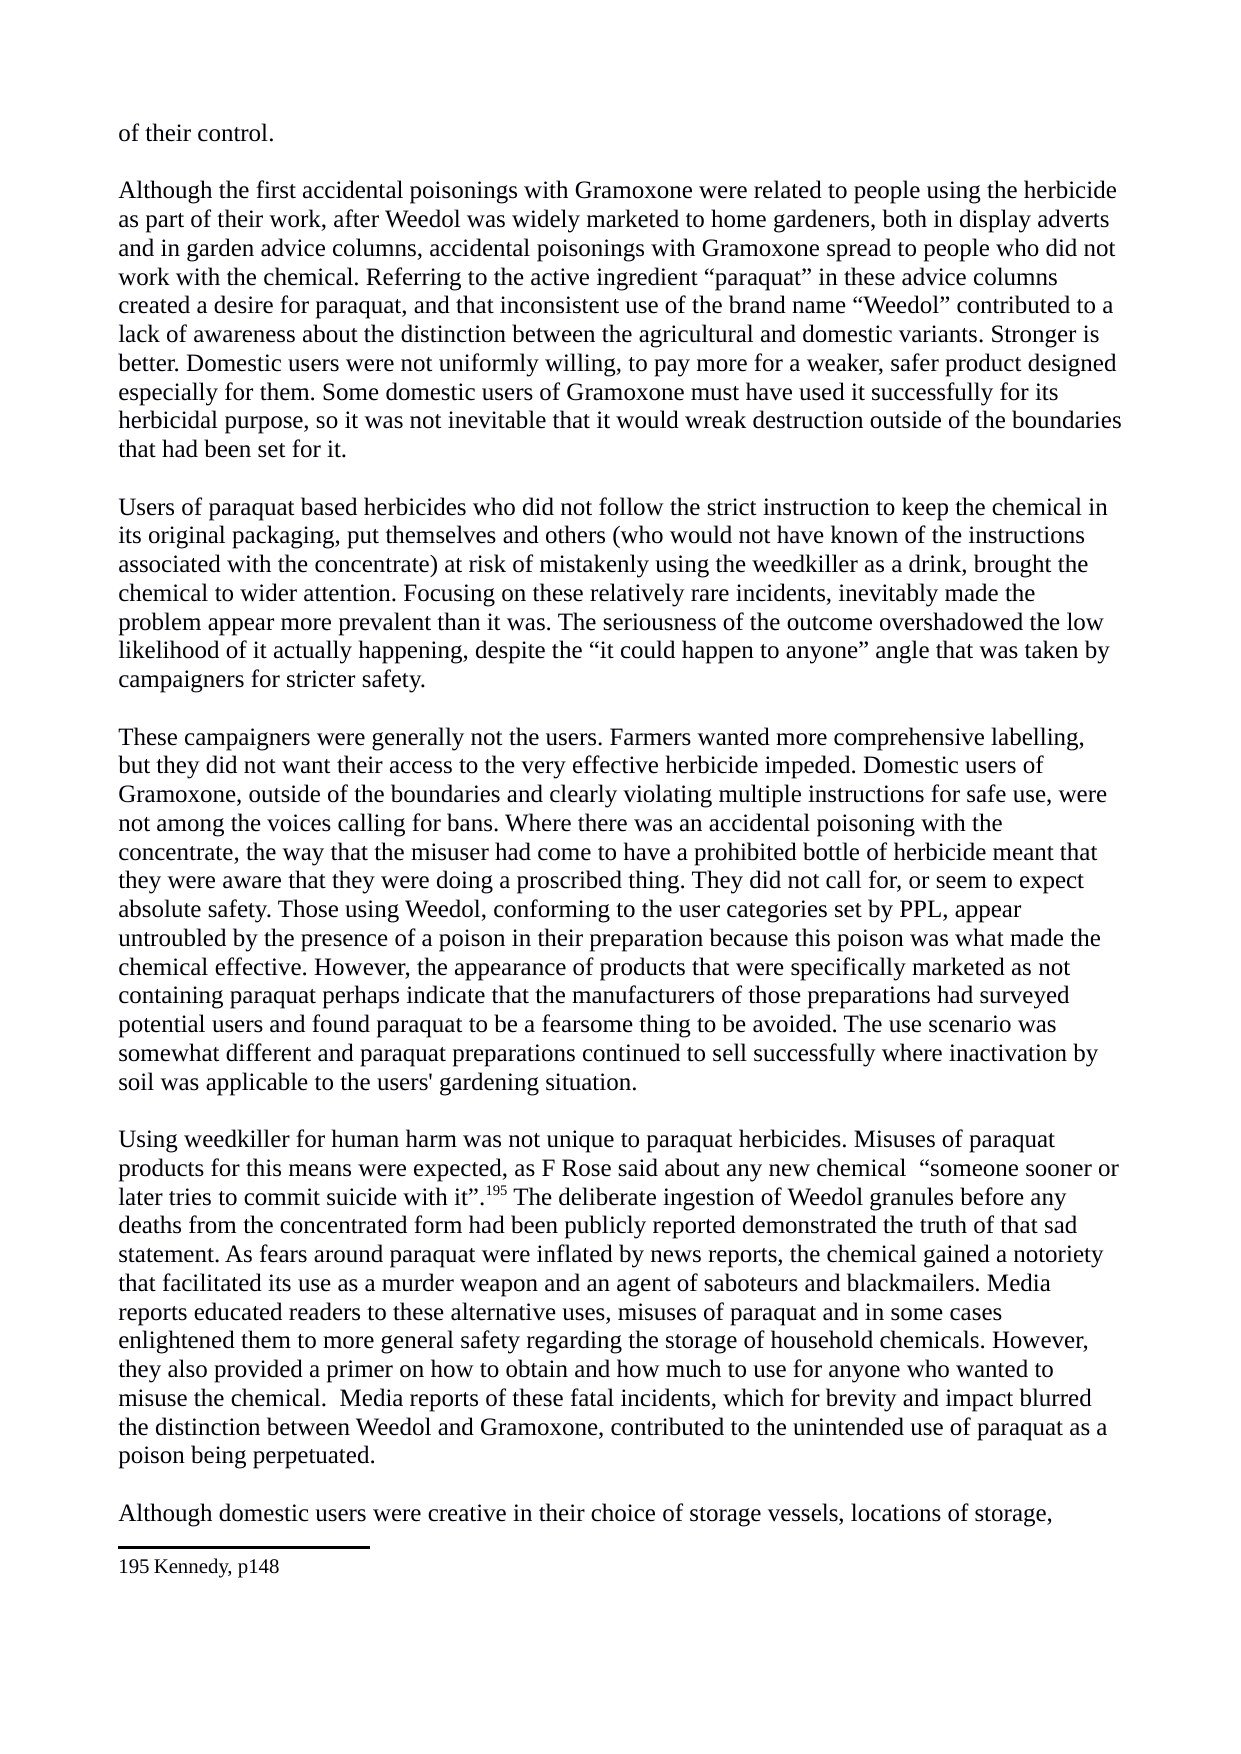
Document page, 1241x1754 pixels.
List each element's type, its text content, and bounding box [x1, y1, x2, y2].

text These campaigners were generally not the users. Farmers wanted more comprehensive labelling, but they did not want their access to the very effective herbicide impeded. Domestic users of Gramoxone, outside of the boundaries and clearly violating multiple instructions for safe use, were not among the voices calling for bans. Where there was an accidental poisoning with the concentrate, the way that the misuser had come to have a prohibited bottle of herbicide meant that they were aware that they were doing a proscribed thing. They did not call for, or seem to expect absolute safety. Those using Weedol, conforming to the user categories set by PPL, appear untroubled by the presence of a poison in their preparation because this poison was what made the chemical effective. However, the appearance of products that were specifically marketed as not containing paraquat perhaps indicate that the manufacturers of those preparations had surveyed potential users and found paraquat to be a fearsome thing to be avoided. The use scenario was somewhat different and paraquat preparations continued to sell successfully where inactivation by soil was applicable to the users' gardening situation. [118, 722, 1122, 1096]
text Although domestic users were creative in their choice of storage vessels, locations of storage, [118, 1498, 1122, 1527]
text Kennedy, p148 [118, 1553, 1122, 1578]
text Users of paraquat based herbicides who did not follow the strict instruction to keep the chemical in its original packaging, put themselves and others (who would not have known of the instructions associated with the concentrate) at risk of mistakenly using the weedkiller as a drink, brought the chemical to wider attention. Focusing on these relatively rare incidents, inevitably made the problem appear more prevalent than it was. The seriousness of the outcome overshadowed the low likelihood of it actually happening, despite the “it could happen to anyone” angle that was taken by campaigners for stricter safety. [118, 492, 1122, 693]
text of their control. [118, 118, 1122, 147]
text Although the first accidental poisonings with Gramoxone were related to people using the herbicide as part of their work, after Weedol was widely marketed to home gardeners, both in display adverts and in garden advice columns, accidental poisonings with Gramoxone spread to people who did not work with the chemical. Referring to the active ingredient “paraquat” in these advice columns created a desire for paraquat, and that inconsistent use of the brand name “Weedol” contributed to a lack of awareness about the distinction between the agricultural and domestic variants. Stronger is better. Domestic users were not uniformly willing, to pay more for a weaker, safer product designed especially for them. Some domestic users of Gramoxone must have used it successfully for its herbicidal purpose, so it was not inevitable that it would wreak destruction outside of the boundaries that had been set for it. [118, 176, 1122, 463]
text Using weedkiller for human harm was not unique to paraquat herbicides. Misuses of paraquat products for this means were expected, as F Rose said about any new chemical “someone sooner or later tries to commit suicide with it”. The deliberate ingestion of Weedol granules before any deaths from the concentrated form had been publicly reported demonstrated the truth of that sad statement. As fears around paraquat were inflated by news reports, the chemical gained a notoriety that facilitated its use as a murder weapon and an agent of saboteurs and blackmailers. Media reports educated readers to these alternative uses, misuses of paraquat and in some cases enlightened them to more general safety regarding the storage of household chemicals. However, they also provided a primer on how to obtain and how much to use for anyone who wanted to misuse the chemical. Media reports of these fatal incidents, which for brevity and impact blurred the distinction between Weedol and Gramoxone, contributed to the unintended use of paraquat as a poison being perpetuated. [118, 1124, 1122, 1469]
